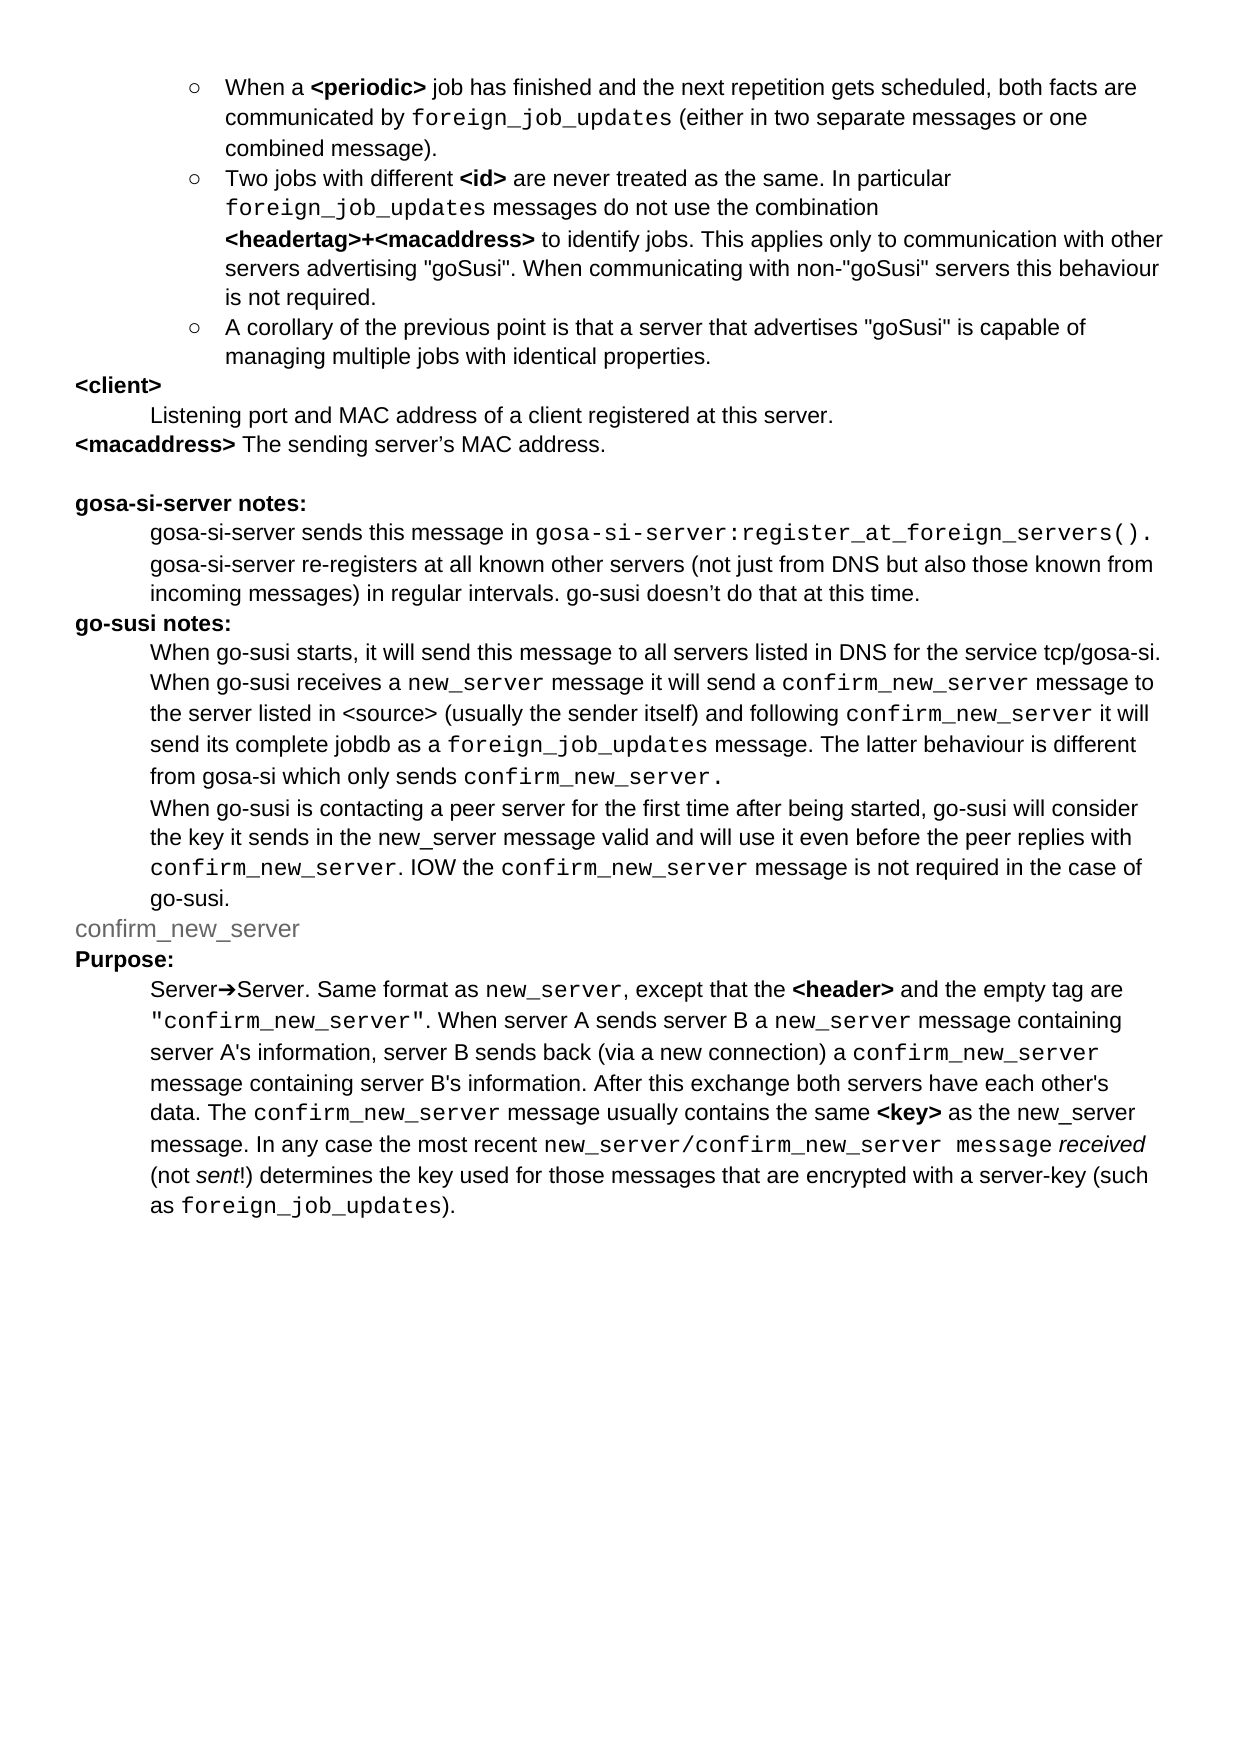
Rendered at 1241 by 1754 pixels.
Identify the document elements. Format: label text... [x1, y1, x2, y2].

list When a <periodic> job has finished and the next repetition gets scheduled, both facts are communicated by foreign_job_updates (either in two separate messages or one combined message). [187, 75, 1165, 161]
text gosa-si-server sends this message in gosa-si-server:register_at_foreign_servers(). [150, 520, 1165, 548]
text go-susi notes: [75, 611, 1165, 636]
text gosa-si-server re-registers at all known other servers (not just from DNS but also those known from incoming messages) in regular intervals. go-susi doesn’t do that at this time. [150, 552, 1165, 607]
text When go-susi receives a new_server message it will send a confirm_new_server message to the server listed in <source> (usually the sender itself) and following confirm_new_server it will send its complete jobdb as a foreign_job_updates message. The latter behaviour is different from gosa-si which only sends confirm_new_server. [150, 669, 1165, 791]
text Purpose: [75, 947, 1165, 973]
list Two jobs with different <id> are never treated as the same. In particular foreign_job_updates messages do not use the combination <headertag>+<macaddress> to identify jobs. This applies only to communication with other servers advertising "goSusi". When communicating with non-"goSusi" servers this behaviour is not required. [187, 165, 1165, 311]
text <macaddress> The sending server’s MAC address. [75, 432, 1165, 458]
list A corollary of the previous point is that a server that advertises "goSusi" is capable of managing multiple jobs with identical properties. [187, 314, 1165, 369]
text Server➔Server. Same format as new_server, except that the <header> and the empty tag are "confirm_new_server". When server A sends server B a new_server message containing server A's information, server B sends back (via a new connection) a confirm_new_server message containing server B's information. After this exchange both servers have each other's data. The confirm_new_server message usually contains the same <key> as the new_server message. In any case the most recent new_server/confirm_new_server message received (not sent!) determines the key used for those messages that are encrypted with a server-key (such as foreign_job_updates). [150, 976, 1165, 1220]
subtitle confirm_new_server [75, 915, 1165, 943]
text <client> [75, 373, 1165, 399]
text gosa-si-server notes: [75, 491, 1165, 516]
text Listening port and MAC address of a client registered at this server. [150, 403, 1165, 428]
text When go-susi starts, it will send this message to all servers listed in DNS for the service tcp/gosa-si. [150, 640, 1165, 666]
text When go-susi is contacting a peer server for the first time after being started, go-susi will consider the key it sends in the new_server message valid and will use it even before the peer replies with confirm_new_server. IOW the confirm_new_server message is not required in the case of go-susi. [150, 795, 1165, 911]
